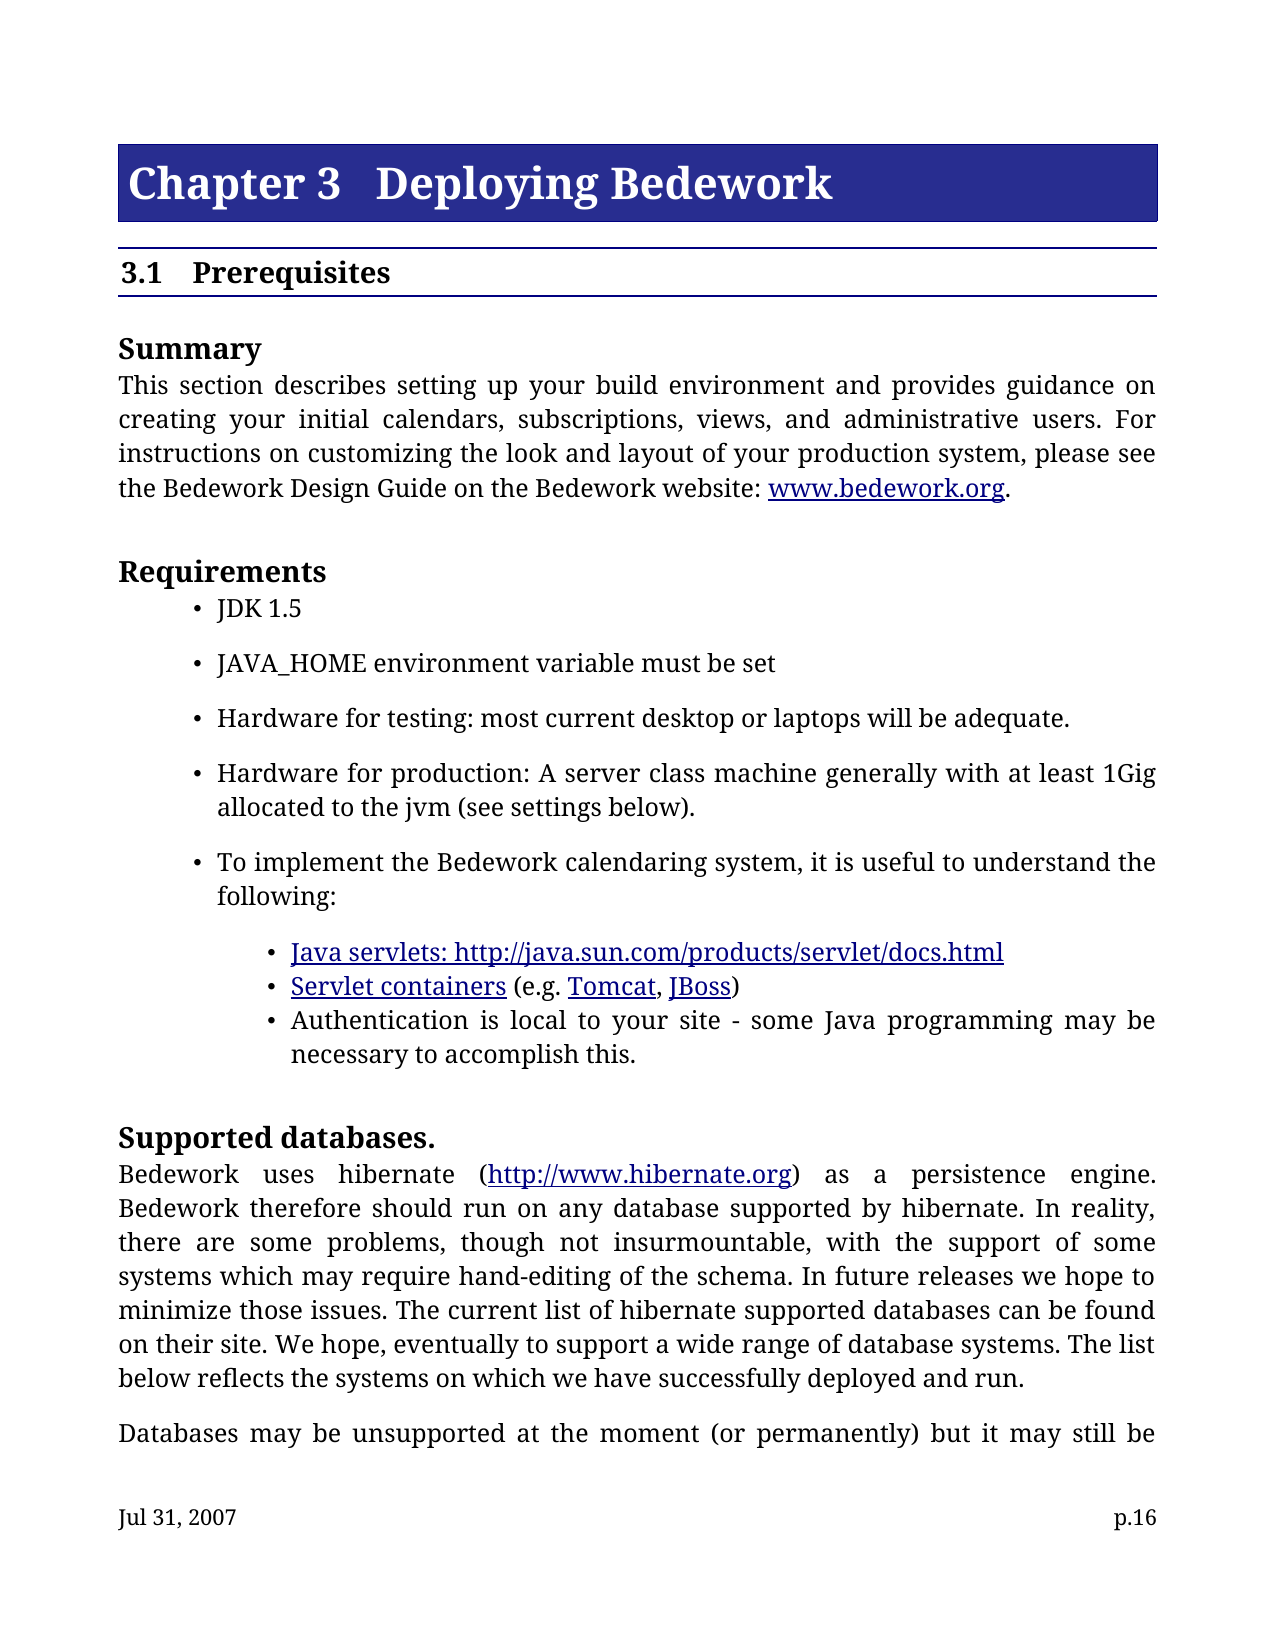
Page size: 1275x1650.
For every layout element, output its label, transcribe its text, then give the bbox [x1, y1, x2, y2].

subtitle Summary [118, 328, 1157, 368]
subtitle Supported databases. [118, 1117, 1157, 1157]
list Hardware for testing: most current desktop or laptops will be adequate. [193, 701, 1157, 735]
subtitle Deploying Bedework [119, 145, 1157, 221]
list JAVA_HOME environment variable must be set [193, 646, 1157, 680]
subtitle Prerequisites [118, 249, 1157, 295]
text Bedework uses hibernate (http://www.hibernate.org) as a persistence engine. Bedework therefore should run on any database supported by hibernate. In reality, there are some problems, though not insurmountable, with the support of some systems which may require hand-editing of the schema. In future releases we hope to minimize those issues. The current list of hibernate supported databases can be found on their site. We hope, eventually to support a wide range of database systems. The list below reflects the systems on which we have successfully deployed and run. [118, 1157, 1157, 1395]
list Servlet containers (e.g. Tomcat, JBoss) [267, 968, 1157, 1002]
list Authentication is local to your site - some Java programming may be necessary to accomplish this. [267, 1002, 1157, 1070]
list JDK 1.5 [193, 591, 1157, 624]
list Hardware for production: A server class machine generally with at least 1Gig allocated to the jvm (see settings below). [193, 756, 1157, 824]
list To implement the Bedework calendaring system, it is useful to understand the following: [193, 845, 1157, 913]
subtitle Requirements [118, 551, 1157, 591]
text Databases may be unsupported at the moment (or permanently) but it may still be [118, 1416, 1157, 1450]
text This section describes setting up your build environment and provides guidance on creating your initial calendars, subscriptions, views, and administrative users. For instructions on customizing the look and layout of your production system, please see the Bedework Design Guide on the Bedework website: www.bedework.org. [118, 368, 1157, 504]
list Java servlets: http://java.sun.com/products/servlet/docs.html [267, 934, 1157, 968]
